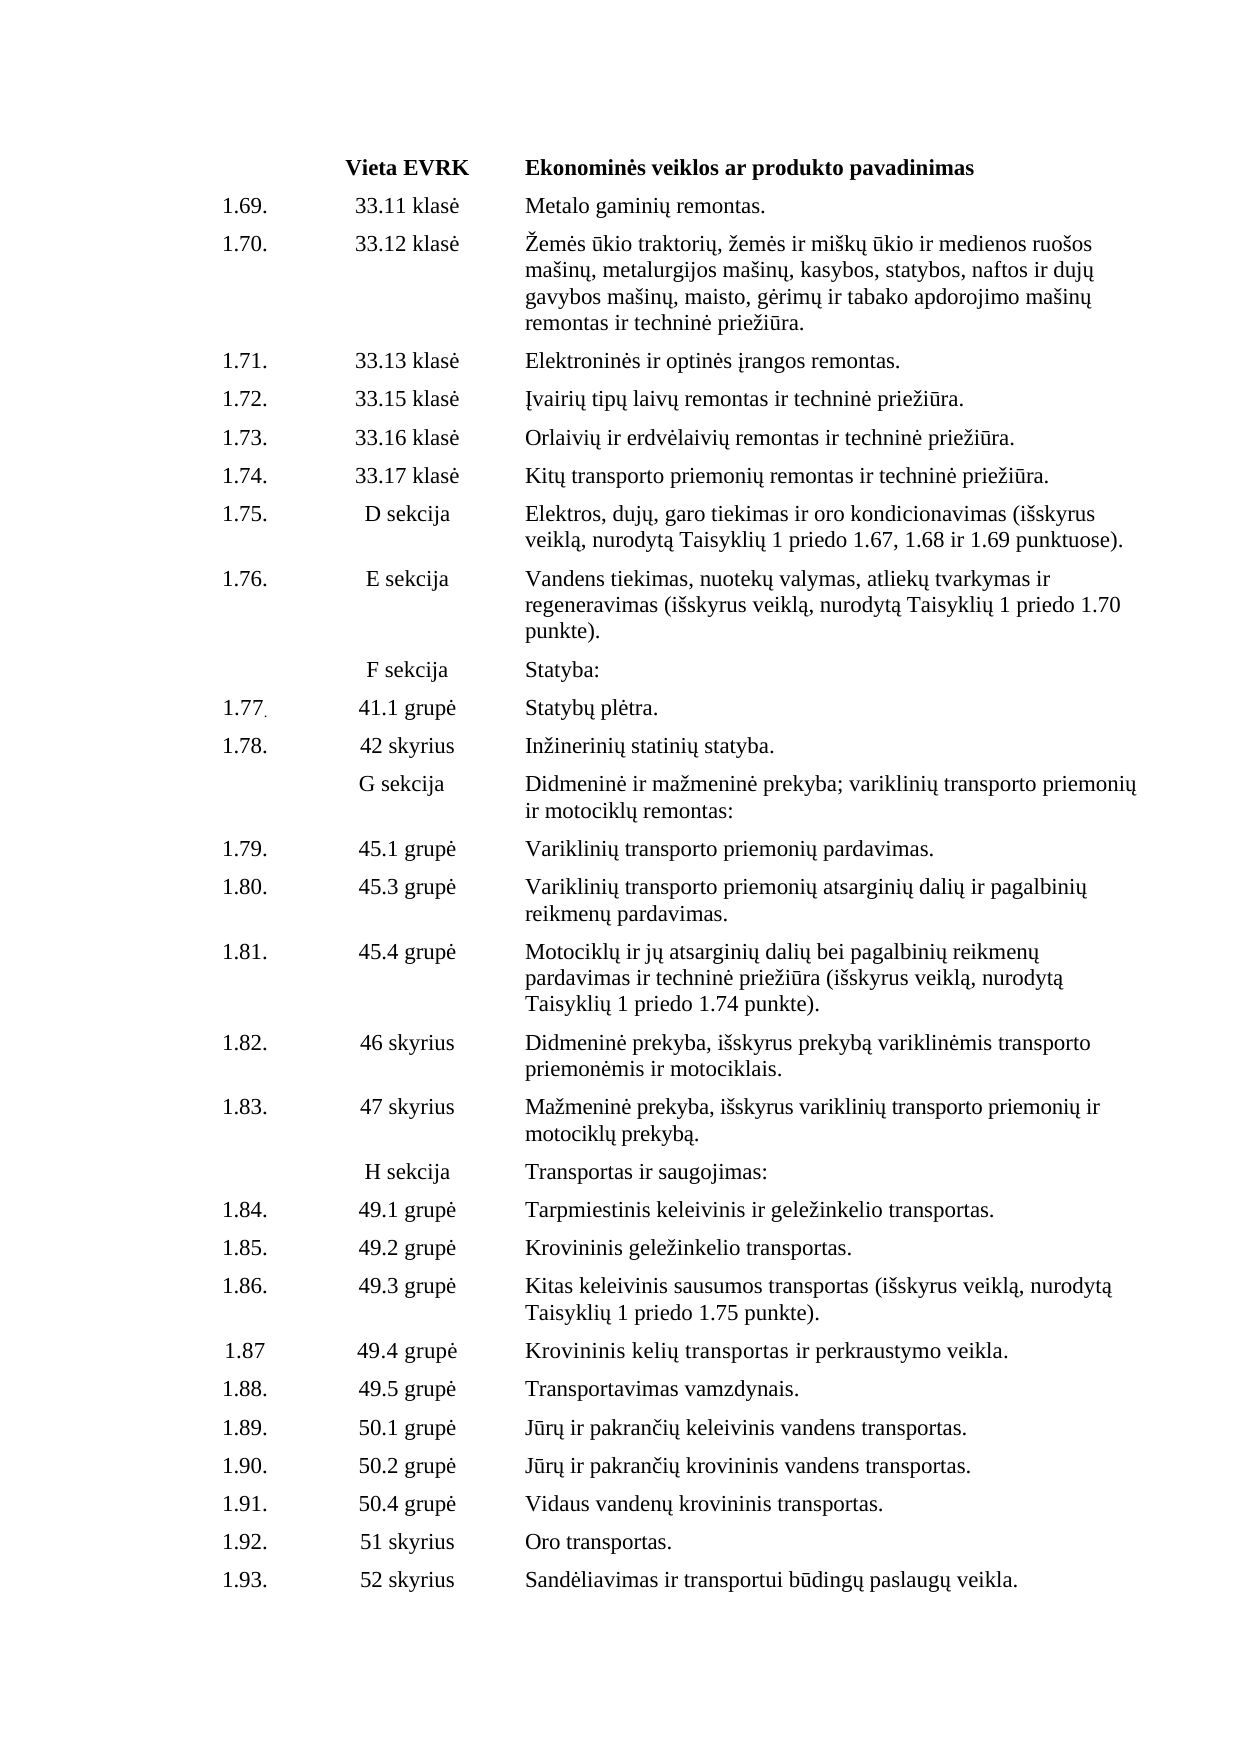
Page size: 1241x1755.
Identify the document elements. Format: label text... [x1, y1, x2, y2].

table_cell Transportavimas vamzdynais. [514, 1370, 1151, 1408]
table_cell Variklinių transporto priemonių atsarginių dalių ir pagalbinių reikmenų pardavimas. [514, 867, 1151, 932]
table_cell 46 skyrius [301, 1023, 513, 1087]
table_cell 33.13 klasė [301, 341, 513, 379]
table_cell 33.11 klasė [301, 186, 513, 224]
table_cell Tarpmiestinis keleivinis ir geležinkelio transportas. [514, 1190, 1151, 1228]
table_cell Vidaus vandenų krovininis transportas. [514, 1484, 1151, 1522]
table_cell G sekcija [301, 765, 513, 829]
table_header Vieta EVRK [301, 148, 513, 186]
table_cell Krovininis kelių transportas ir perkraustymo veikla. [514, 1331, 1151, 1369]
table_cell Vandens tiekimas, nuotekų valymas, atliekų tvarkymas ir regeneravimas (išskyrus veiklą, nurodytą Taisyklių 1 priedo 1.70 punkte). [514, 559, 1151, 650]
table_cell D sekcija [301, 494, 513, 559]
table_cell [189, 1152, 301, 1190]
table_cell 33.16 klasė [301, 418, 513, 456]
table_cell 47 skyrius [301, 1088, 513, 1152]
table_cell 1.86. [189, 1267, 301, 1331]
table_cell Mažmeninė prekyba, išskyrus variklinių transporto priemonių ir motociklų prekybą. [514, 1088, 1151, 1152]
table_cell 1.82. [189, 1023, 301, 1087]
table_cell Sandėliavimas ir transportui būdingų paslaugų veikla. [514, 1561, 1151, 1599]
table_cell Jūrų ir pakrančių krovininis vandens transportas. [514, 1446, 1151, 1484]
table_cell [189, 650, 301, 688]
table_cell 49.1 grupė [301, 1190, 513, 1228]
table_cell 1.78. [189, 726, 301, 764]
table_cell 1.74. [189, 456, 301, 494]
table_cell 41.1 grupė [301, 688, 513, 726]
table_cell 1.80. [189, 867, 301, 932]
table_cell 50.1 grupė [301, 1408, 513, 1446]
table_cell 42 skyrius [301, 726, 513, 764]
table_cell Orlaivių ir erdvėlaivių remontas ir techninė priežiūra. [514, 418, 1151, 456]
table_cell 1.91. [189, 1484, 301, 1522]
table_cell 1.81. [189, 932, 301, 1023]
table_cell Inžinerinių statinių statyba. [514, 726, 1151, 764]
table_header Ekonominės veiklos ar produkto pavadinimas [514, 148, 1151, 186]
table_cell Motociklų ir jų atsarginių dalių bei pagalbinių reikmenų pardavimas ir techninė priežiūra (išskyrus veiklą, nurodytą Taisyklių 1 priedo 1.74 punkte). [514, 932, 1151, 1023]
table_cell 1.70. [189, 224, 301, 341]
table_cell 33.12 klasė [301, 224, 513, 341]
table_cell 1.76. [189, 559, 301, 650]
table_cell 33.15 klasė [301, 380, 513, 418]
table_cell Didmeninė prekyba, išskyrus prekybą variklinėmis transporto priemonėmis ir motociklais. [514, 1023, 1151, 1087]
table_cell 1.85. [189, 1229, 301, 1267]
table_cell Variklinių transporto priemonių pardavimas. [514, 829, 1151, 867]
table_cell 1.73. [189, 418, 301, 456]
table_cell 49.3 grupė [301, 1267, 513, 1331]
table_cell [189, 765, 301, 829]
table_cell 51 skyrius [301, 1523, 513, 1561]
table_cell 1.88. [189, 1370, 301, 1408]
table_cell 1.90. [189, 1446, 301, 1484]
table_cell Elektros, dujų, garo tiekimas ir oro kondicionavimas (išskyrus veiklą, nurodytą Taisyklių 1 priedo 1.67, 1.68 ir 1.69 punktuose). [514, 494, 1151, 559]
table_cell Kitų transporto priemonių remontas ir techninė priežiūra. [514, 456, 1151, 494]
table_cell 1.87 [189, 1331, 301, 1369]
table_cell Metalo gaminių remontas. [514, 186, 1151, 224]
table_cell 1.79. [189, 829, 301, 867]
table_cell Didmeninė ir mažmeninė prekyba; variklinių transporto priemonių ir motociklų remontas: [514, 765, 1151, 829]
table_cell 1.92. [189, 1523, 301, 1561]
table_cell E sekcija [301, 559, 513, 650]
table_cell 1.72. [189, 380, 301, 418]
table_cell 1.77. [189, 688, 301, 726]
table_cell 1.93. [189, 1561, 301, 1599]
table_cell 50.4 grupė [301, 1484, 513, 1522]
table_cell 45.3 grupė [301, 867, 513, 932]
table_cell Oro transportas. [514, 1523, 1151, 1561]
table_cell 33.17 klasė [301, 456, 513, 494]
table_cell 1.71. [189, 341, 301, 379]
table_cell Kitas keleivinis sausumos transportas (išskyrus veiklą, nurodytą Taisyklių 1 priedo 1.75 punkte). [514, 1267, 1151, 1331]
table_cell 1.69. [189, 186, 301, 224]
table_cell Žemės ūkio traktorių, žemės ir miškų ūkio ir medienos ruošos mašinų, metalurgijos mašinų, kasybos, statybos, naftos ir dujų gavybos mašinų, maisto, gėrimų ir tabako apdorojimo mašinų remontas ir techninė priežiūra. [514, 224, 1151, 341]
table_cell 1.89. [189, 1408, 301, 1446]
table_cell 45.1 grupė [301, 829, 513, 867]
table_cell Elektroninės ir optinės įrangos remontas. [514, 341, 1151, 379]
table_cell 49.2 grupė [301, 1229, 513, 1267]
table_cell H sekcija [301, 1152, 513, 1190]
table_cell 1.75. [189, 494, 301, 559]
table_cell 1.83. [189, 1088, 301, 1152]
table_cell Transportas ir saugojimas: [514, 1152, 1151, 1190]
table_cell Statybų plėtra. [514, 688, 1151, 726]
table_cell Jūrų ir pakrančių keleivinis vandens transportas. [514, 1408, 1151, 1446]
table_cell 1.84. [189, 1190, 301, 1228]
table_cell 49.4 grupė [301, 1331, 513, 1369]
table_header [189, 148, 301, 186]
table_cell Statyba: [514, 650, 1151, 688]
table_cell 45.4 grupė [301, 932, 513, 1023]
table_cell Įvairių tipų laivų remontas ir techninė priežiūra. [514, 380, 1151, 418]
table_cell Krovininis geležinkelio transportas. [514, 1229, 1151, 1267]
table_cell 50.2 grupė [301, 1446, 513, 1484]
table_cell 52 skyrius [301, 1561, 513, 1599]
table_cell 49.5 grupė [301, 1370, 513, 1408]
table_cell F sekcija [301, 650, 513, 688]
